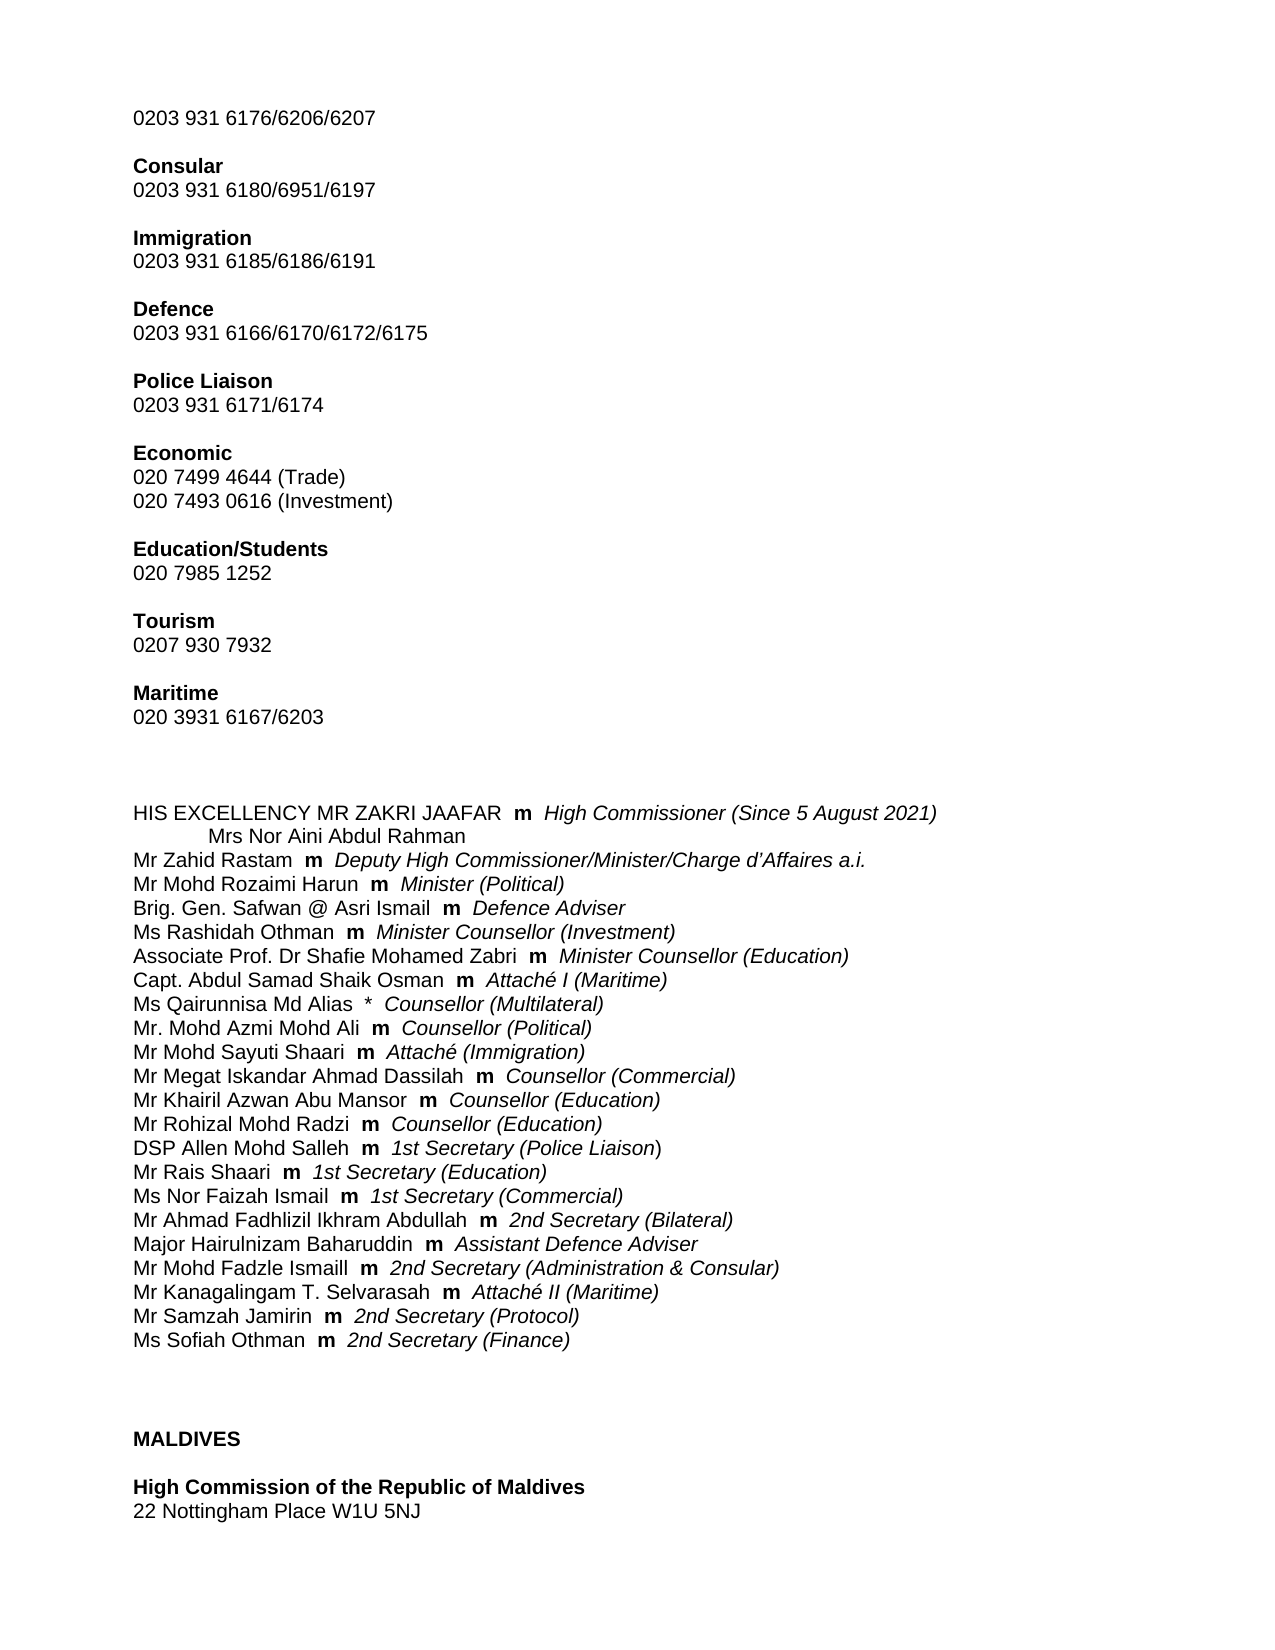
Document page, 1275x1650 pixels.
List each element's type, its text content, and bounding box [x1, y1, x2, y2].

text Ms Nor Faizah Ismail m 1st Secretary (Commercial) [133, 1184, 1181, 1208]
text Mr Rais Shaari m 1st Secretary (Education) [133, 1160, 1181, 1184]
text 0203 931 6171/6174 [133, 393, 1181, 417]
text Ms Sofiah Othman m 2nd Secretary (Finance) [133, 1327, 1181, 1351]
text 020 7985 1252 [133, 561, 1181, 585]
text Tourism [133, 609, 1181, 633]
text 0203 931 6185/6186/6191 [133, 249, 1181, 273]
text Mr Ahmad Fadhlizil Ikhram Abdullah m 2nd Secretary (Bilateral) [133, 1208, 1181, 1232]
text Associate Prof. Dr Shafie Mohamed Zabri m Minister Counsellor (Education) [133, 944, 1181, 968]
text Immigration [133, 225, 1181, 249]
text Ms Rashidah Othman m Minister Counsellor (Investment) [133, 920, 1181, 944]
text Defence [133, 297, 1181, 321]
text Mrs Nor Aini Abdul Rahman [133, 824, 1181, 848]
text Maritime [133, 681, 1181, 704]
text Capt. Abdul Samad Shaik Osman m Attaché I (Maritime) [133, 968, 1181, 992]
text Brig. Gen. Safwan @ Asri Ismail m Defence Adviser [133, 896, 1181, 920]
text MALDIVES [133, 1427, 1181, 1451]
text Mr Megat Iskandar Ahmad Dassilah m Counsellor (Commercial) [133, 1064, 1181, 1088]
text DSP Allen Mohd Salleh m 1st Secretary (Police Liaison) [133, 1136, 1181, 1160]
text Ms Qairunnisa Md Alias * Counsellor (Multilateral) [133, 992, 1181, 1016]
text Mr Mohd Rozaimi Harun m Minister (Political) [133, 872, 1181, 896]
text 22 Nottingham Place W1U 5NJ [133, 1499, 1181, 1523]
text Mr Mohd Sayuti Shaari m Attaché (Immigration) [133, 1040, 1181, 1064]
text Education/Students [133, 537, 1181, 561]
text Economic [133, 441, 1181, 465]
text 0203 931 6176/6206/6207 [133, 106, 1181, 129]
text Consular [133, 153, 1181, 177]
text Mr Kanagalingam T. Selvarasah m Attaché II (Maritime) [133, 1279, 1181, 1303]
text 020 7499 4644 (Trade) [133, 465, 1181, 489]
text HIS EXCELLENCY MR ZAKRI JAAFAR m High Commissioner (Since 5 August 2021) [133, 800, 1181, 824]
text 0203 931 6180/6951/6197 [133, 177, 1181, 201]
text Police Liaison [133, 369, 1181, 393]
text Major Hairulnizam Baharuddin m Assistant Defence Adviser [133, 1232, 1181, 1256]
text 0207 930 7932 [133, 633, 1181, 657]
text Mr. Mohd Azmi Mohd Ali m Counsellor (Political) [133, 1016, 1181, 1040]
text Mr Mohd Fadzle Ismaill m 2nd Secretary (Administration & Consular) [133, 1256, 1181, 1279]
text Mr Samzah Jamirin m 2nd Secretary (Protocol) [133, 1303, 1181, 1327]
text 0203 931 6166/6170/6172/6175 [133, 321, 1181, 345]
subtitle High Commission of the Republic of Maldives [133, 1475, 1181, 1499]
text Mr Rohizal Mohd Radzi m Counsellor (Education) [133, 1112, 1181, 1136]
text Mr Khairil Azwan Abu Mansor m Counsellor (Education) [133, 1088, 1181, 1112]
text 020 7493 0616 (Investment) [133, 489, 1181, 513]
text 020 3931 6167/6203 [133, 704, 1181, 728]
text Mr Zahid Rastam m Deputy High Commissioner/Minister/Charge d’Affaires a.i. [133, 848, 1181, 872]
